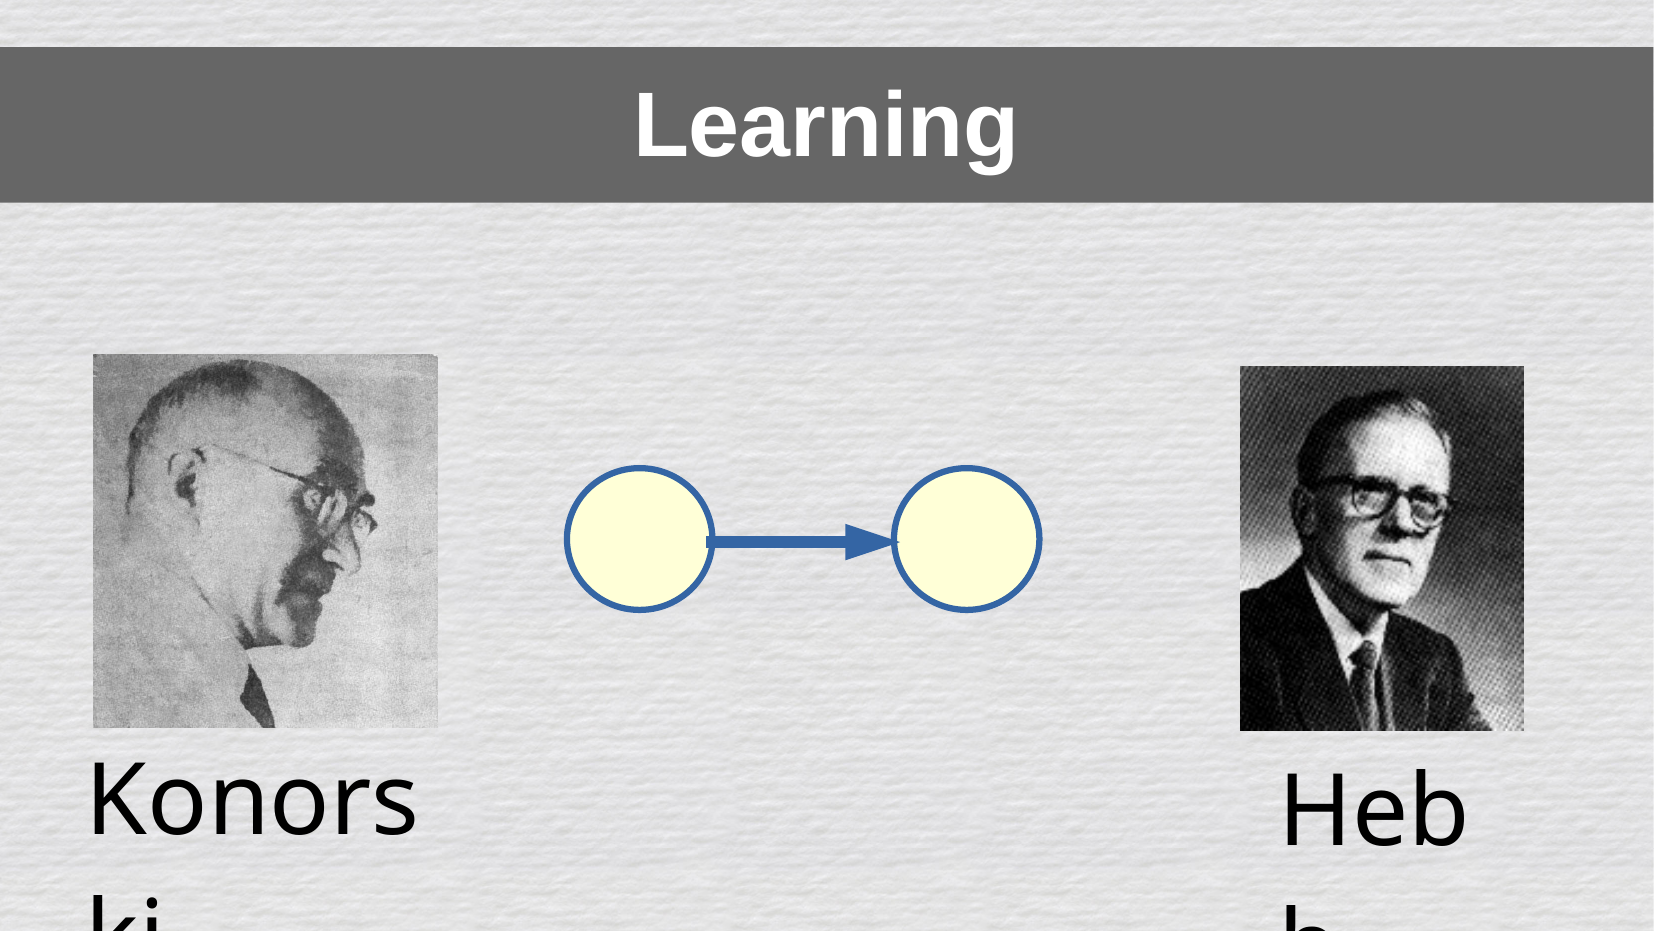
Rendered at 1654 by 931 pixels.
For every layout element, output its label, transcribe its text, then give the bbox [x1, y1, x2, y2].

text_box Hebb [1263, 730, 1512, 873]
text_box [566, 468, 713, 610]
picture [0, 203, 1654, 931]
title Learning [0, 47, 1654, 203]
text_box Konorski [70, 720, 473, 863]
text_box [893, 468, 1040, 638]
picture [0, 0, 1654, 47]
